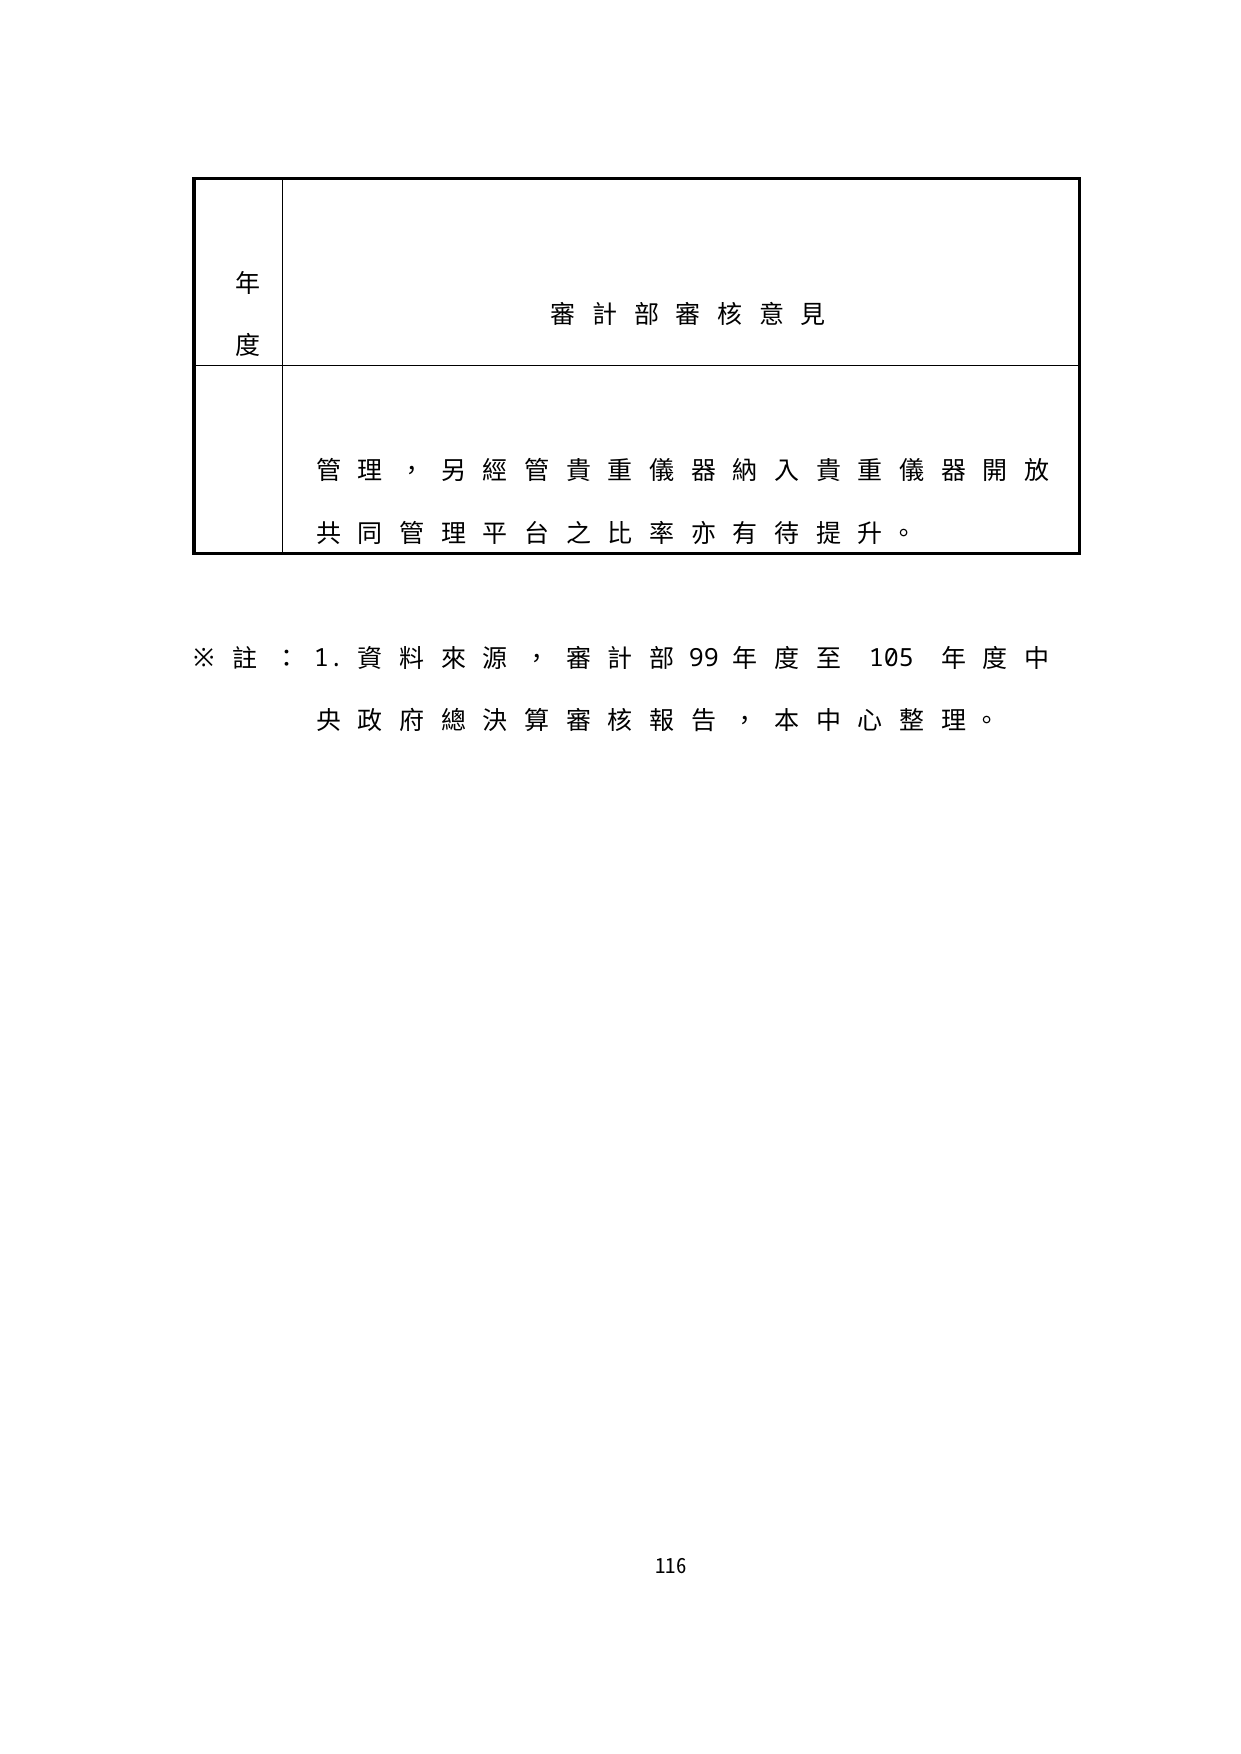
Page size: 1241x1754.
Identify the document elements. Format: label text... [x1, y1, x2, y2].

table_header 年度 [196, 180, 282, 365]
table_cell 管理，另經管貴重儀器納入貴重儀器開放共同管理平台之比率亦有待提升。 [283, 366, 1078, 552]
table_cell [196, 366, 282, 552]
text ※註：1.資料來源，審計部99年度至105年度中央政府總決算審核報告，本中心整理。 [183, 615, 1058, 740]
table_header 審計部審核意見 [283, 180, 1078, 365]
